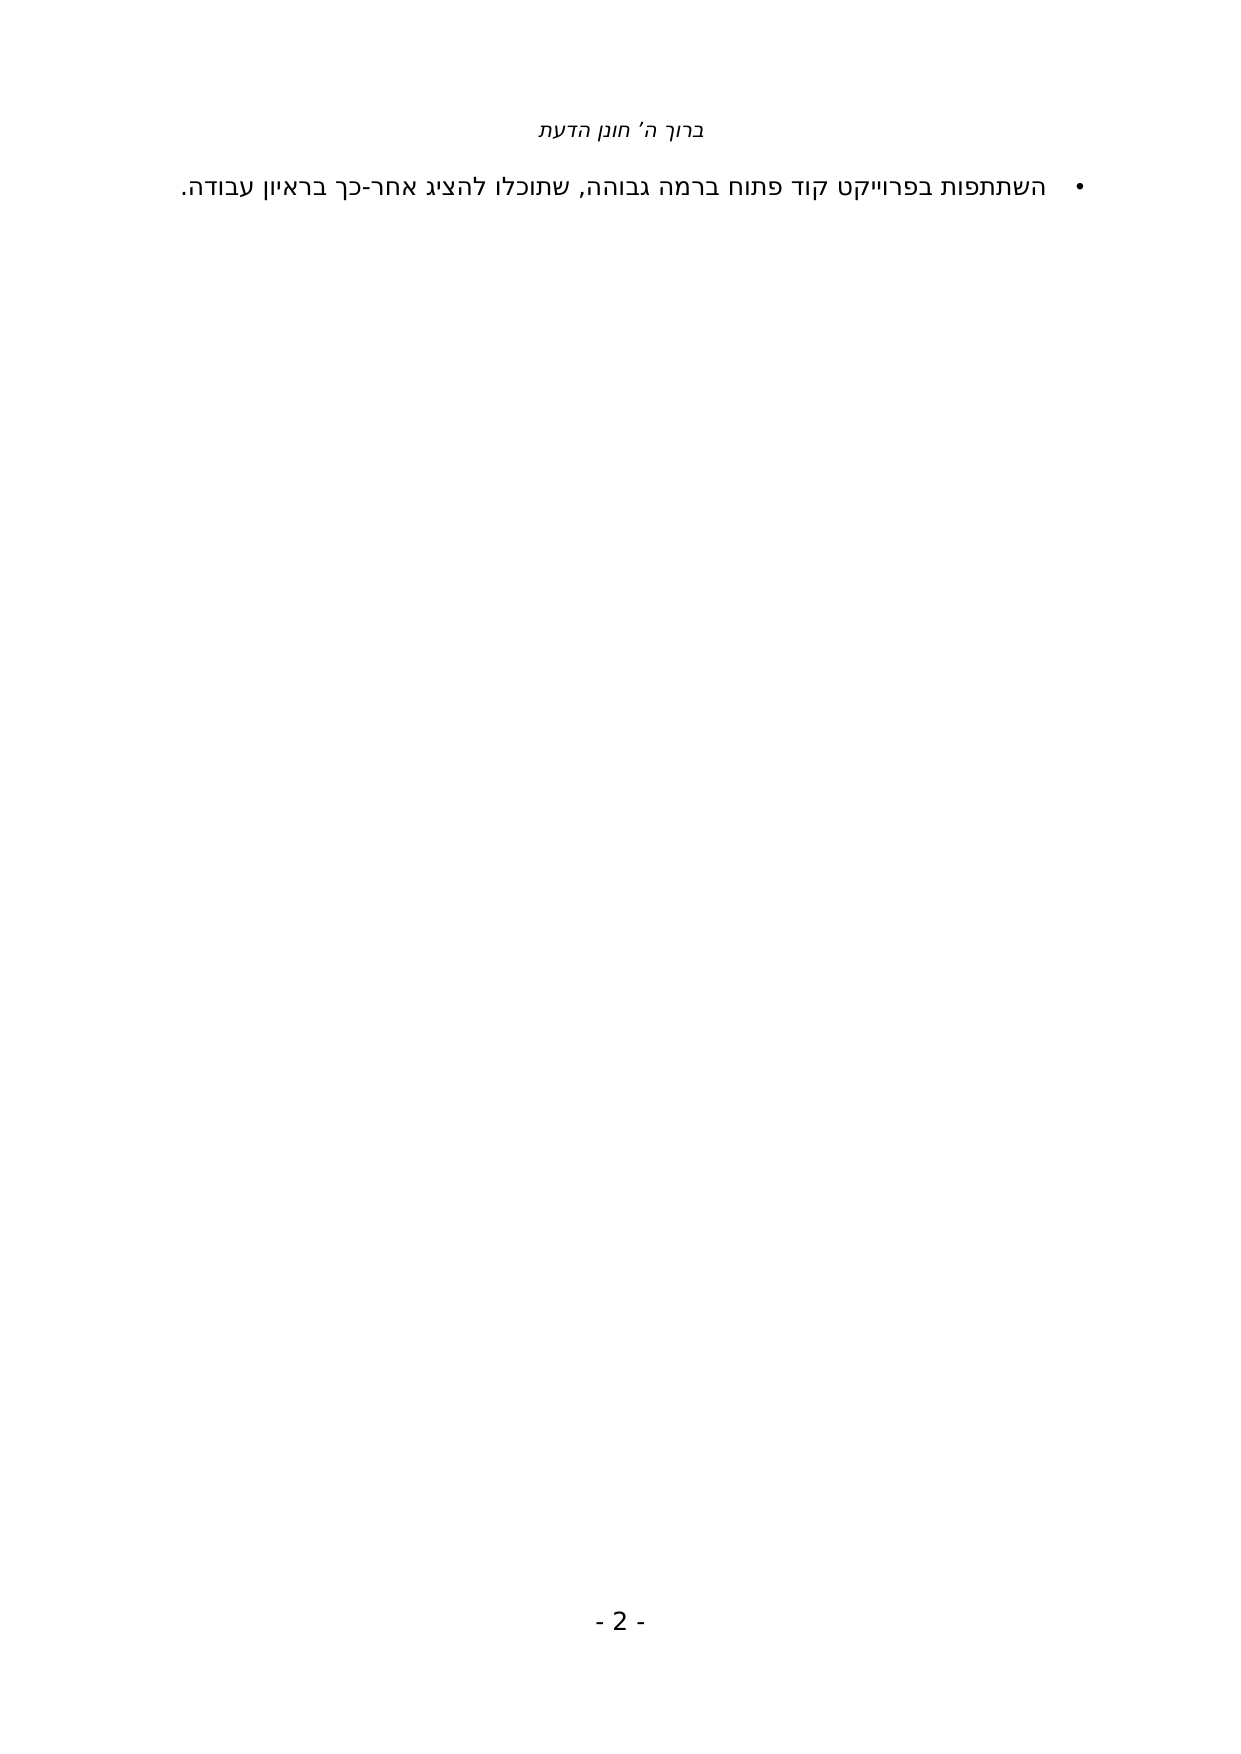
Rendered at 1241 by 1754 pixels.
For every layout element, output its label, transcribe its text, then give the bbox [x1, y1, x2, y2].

list השתתפות בפרוייקט קוד פתוח ברמה גבוהה, שתוכלו להציג אחר-כך בראיון עבודה. [118, 172, 1084, 201]
